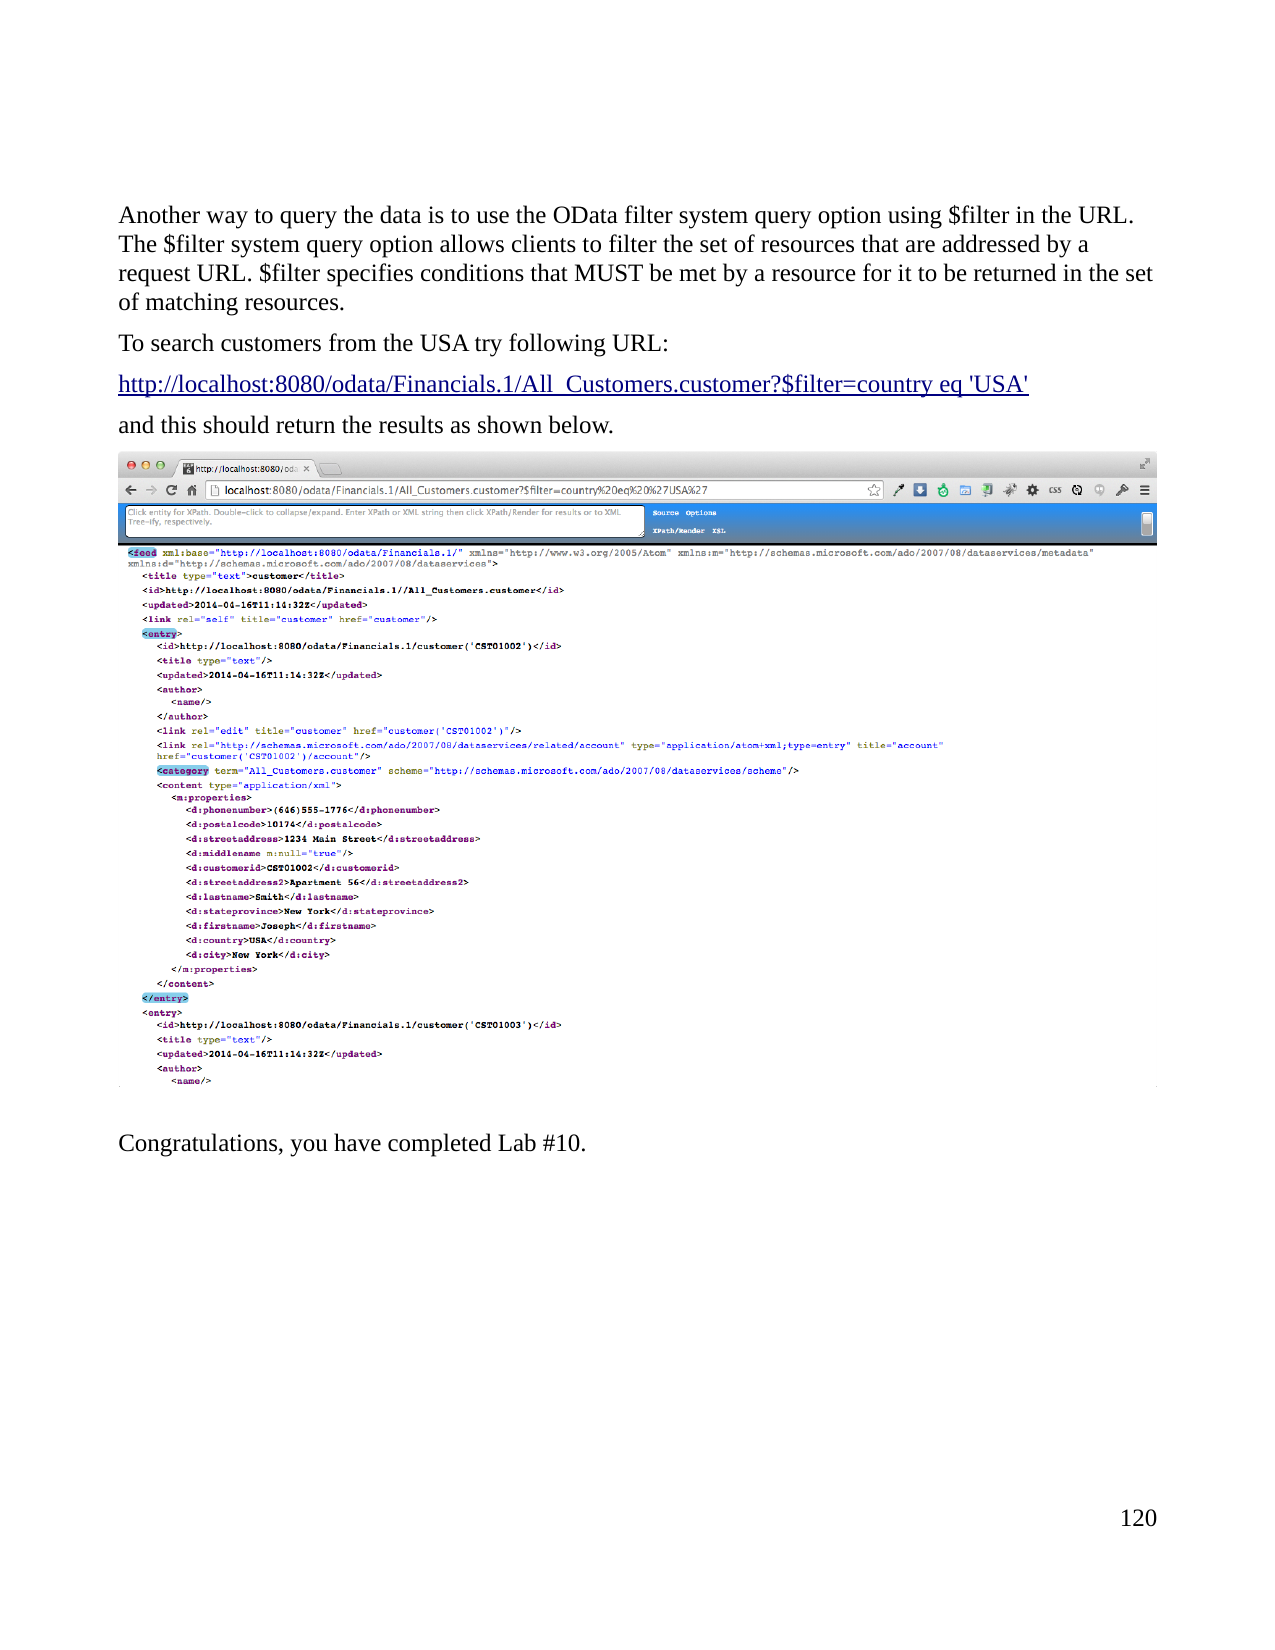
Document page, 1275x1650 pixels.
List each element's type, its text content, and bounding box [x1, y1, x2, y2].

text http://localhost:8080/odata/Financials.1/All_Customers.customer?$filter=country eq 'USA' [118, 369, 1157, 398]
text Another way to query the data is to use the OData filter system query option using $filter in the URL. The $filter system query option allows clients to filter the set of resources that are addressed by a request URL. $filter specifies conditions that MUST be met by a resource for it to be returned in the set of matching resources. [118, 201, 1157, 316]
picture [118, 451, 1157, 1087]
text To search customers from the USA try following URL: [118, 328, 1157, 357]
text Congratulations, you have completed Lab #10. [118, 1128, 1157, 1157]
text and this should return the results as shown below. [118, 411, 1157, 439]
